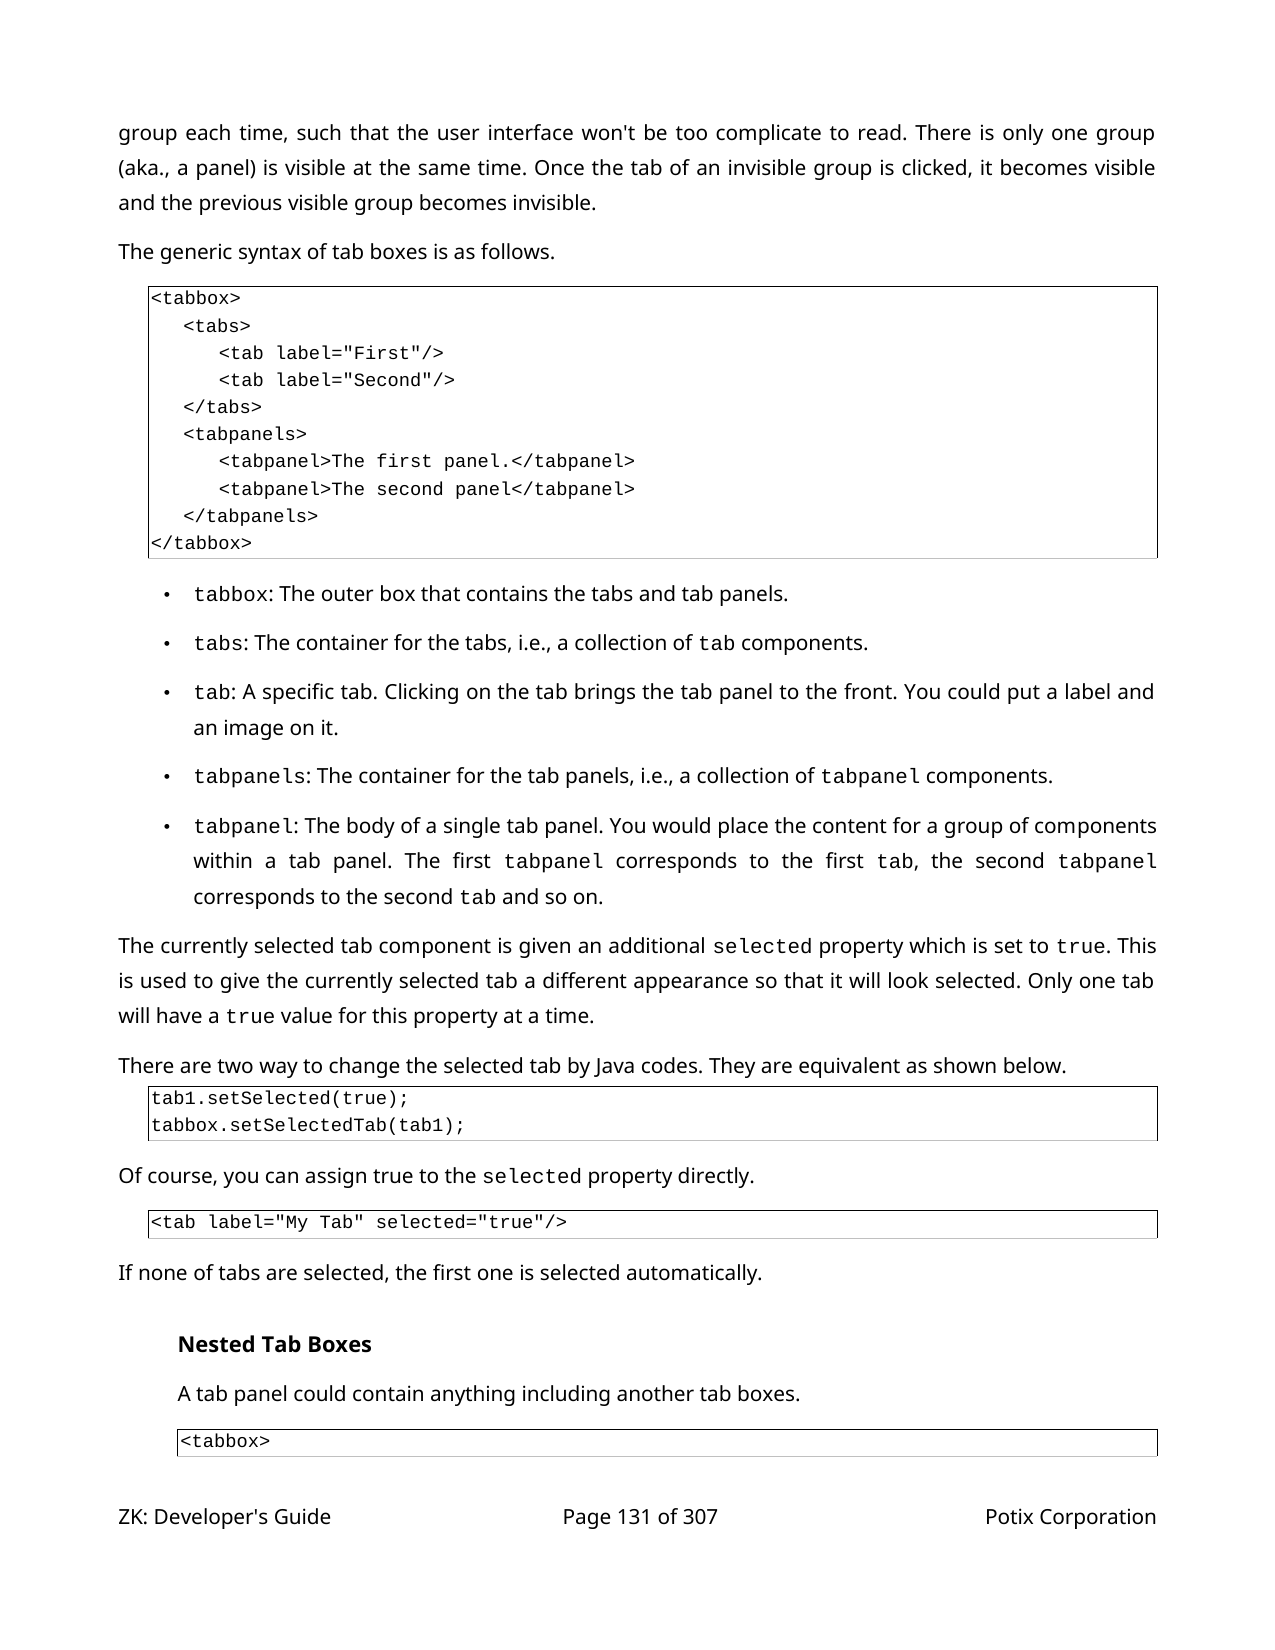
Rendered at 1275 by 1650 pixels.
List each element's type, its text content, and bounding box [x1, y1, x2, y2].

list tabpanels: The container for the tab panels, i.e., a collection of tabpanel components. [164, 762, 1157, 790]
text <tabbox> [178, 1430, 1157, 1456]
text The currently selected tab component is given an additional selected property which is set to true. This is used to give the currently selected tab a different appearance so that it will look selected. Only one tab will have a true value for this property at a time. [118, 931, 1157, 1030]
text Of course, you can assign true to the selected property directly. [118, 1161, 1157, 1190]
text <tab label="First"/> [149, 341, 1157, 365]
text <tabpanel>The second panel</tabpanel> [149, 477, 1157, 501]
text <tabs> [149, 313, 1157, 338]
list tabpanel: The body of a single tab panel. You would place the content for a group of components within a tab panel. The first tabpanel corresponds to the first tab, the second tabpanel corresponds to the second tab and so on. [164, 811, 1157, 910]
list tab: A specific tab. Clicking on the tab brings the tab panel to the front. You could put a label and an image on it. [164, 677, 1157, 741]
text tab1.setSelected(true); [149, 1087, 1157, 1110]
text group each time, such that the user interface won't be too complicate to read. There is only one group (aka., a panel) is visible at the same time. Once the tab of an invisible group is clicked, it becomes visible and the previous visible group becomes invisible. [118, 118, 1157, 217]
text There are two way to change the selected tab by Java codes. They are equivalent as shown below. [118, 1051, 1157, 1079]
text tabbox.setSelectedTab(tab1); [149, 1113, 1157, 1140]
text If none of tabs are selected, the first one is selected automatically. [118, 1258, 1157, 1286]
text </tabbox> [149, 531, 1157, 558]
text </tabs> [149, 395, 1157, 419]
text </tabpanels> [149, 504, 1157, 528]
text <tabbox> [149, 287, 1157, 311]
text <tab label="My Tab" selected="true"/> [149, 1211, 1157, 1238]
text A tab panel could contain anything including another tab boxes. [177, 1379, 1157, 1408]
text <tab label="Second"/> [149, 368, 1157, 392]
text The generic syntax of tab boxes is as follows. [118, 237, 1157, 266]
text <tabpanels> [149, 422, 1157, 446]
text <tabpanel>The first panel.</tabpanel> [149, 449, 1157, 474]
list tabbox: The outer box that contains the tabs and tab panels. [164, 579, 1157, 607]
list tabs: The container for the tabs, i.e., a collection of tab components. [164, 628, 1157, 657]
subtitle Nested Tab Boxes [177, 1329, 1157, 1359]
